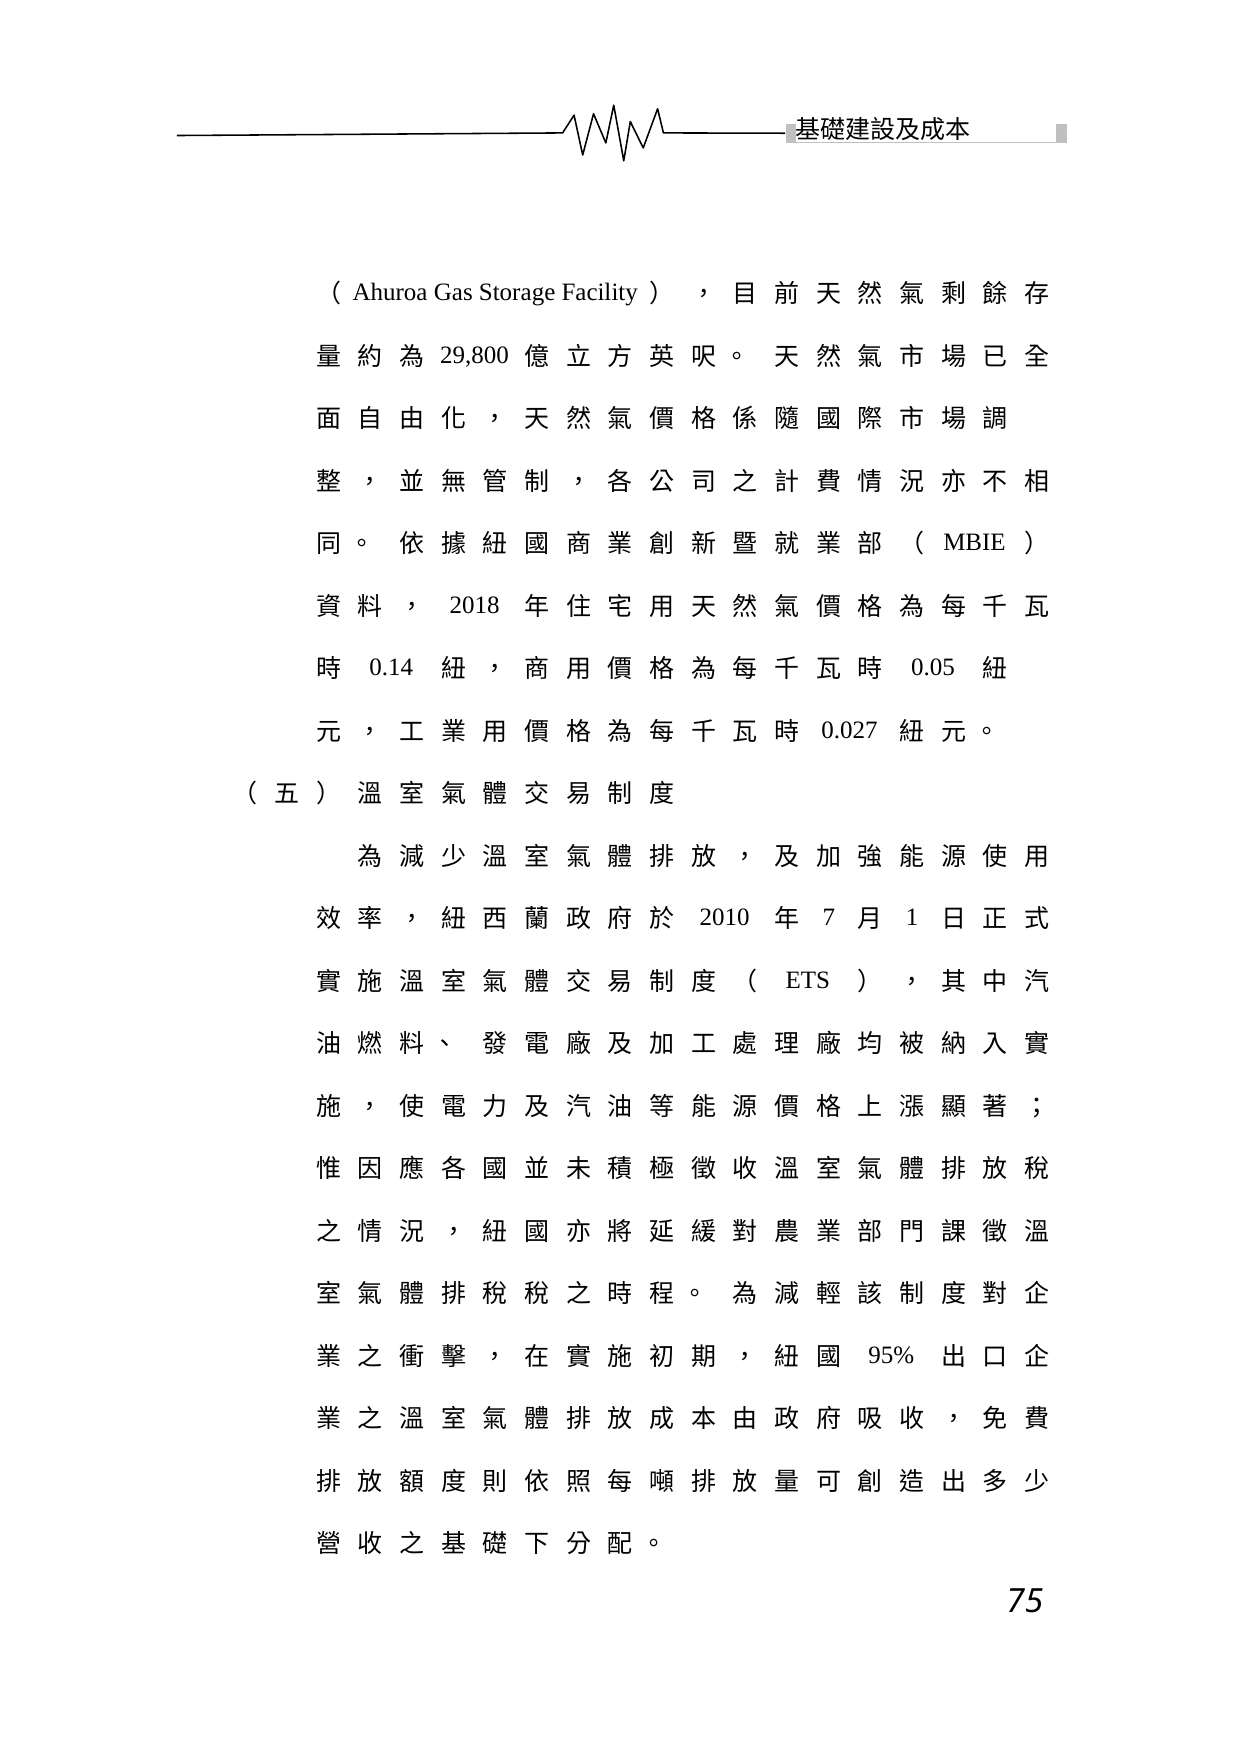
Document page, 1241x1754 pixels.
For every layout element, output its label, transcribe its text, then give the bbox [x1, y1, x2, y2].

text （五）溫室氣體交易制度 [207, 750, 1058, 813]
text （Ahuroa Gas Storage Facility），目前天然氣剩餘存量約為29,800億立方英呎。天然氣市場已全面自由化，天然氣價格係隨國際市場調整，並無管制，各公司之計費情況亦不相同。依據紐國商業創新暨就業部（MBIE）資料，2018年住宅用天然氣價格為每千瓦時0.14紐，商用價格為每千瓦時0.05紐元，工業用價格為每千瓦時0.027紐元。 [281, 250, 1058, 750]
text 為減少溫室氣體排放，及加強能源使用效率，紐西蘭政府於2010年7月1日正式實施溫室氣體交易制度（ETS），其中汽油燃料、發電廠及加工處理廠均被納入實施，使電力及汽油等能源價格上漲顯著；惟因應各國並未積極徵收溫室氣體排放稅之情況，紐國亦將延緩對農業部門課徵溫室氣體排稅稅之時程。為減輕該制度對企業之衝擊，在實施初期，紐國95%出口企業之溫室氣體排放成本由政府吸收，免費排放額度則依照每噸排放量可創造出多少營收之基礎下分配。 [281, 813, 1058, 1563]
